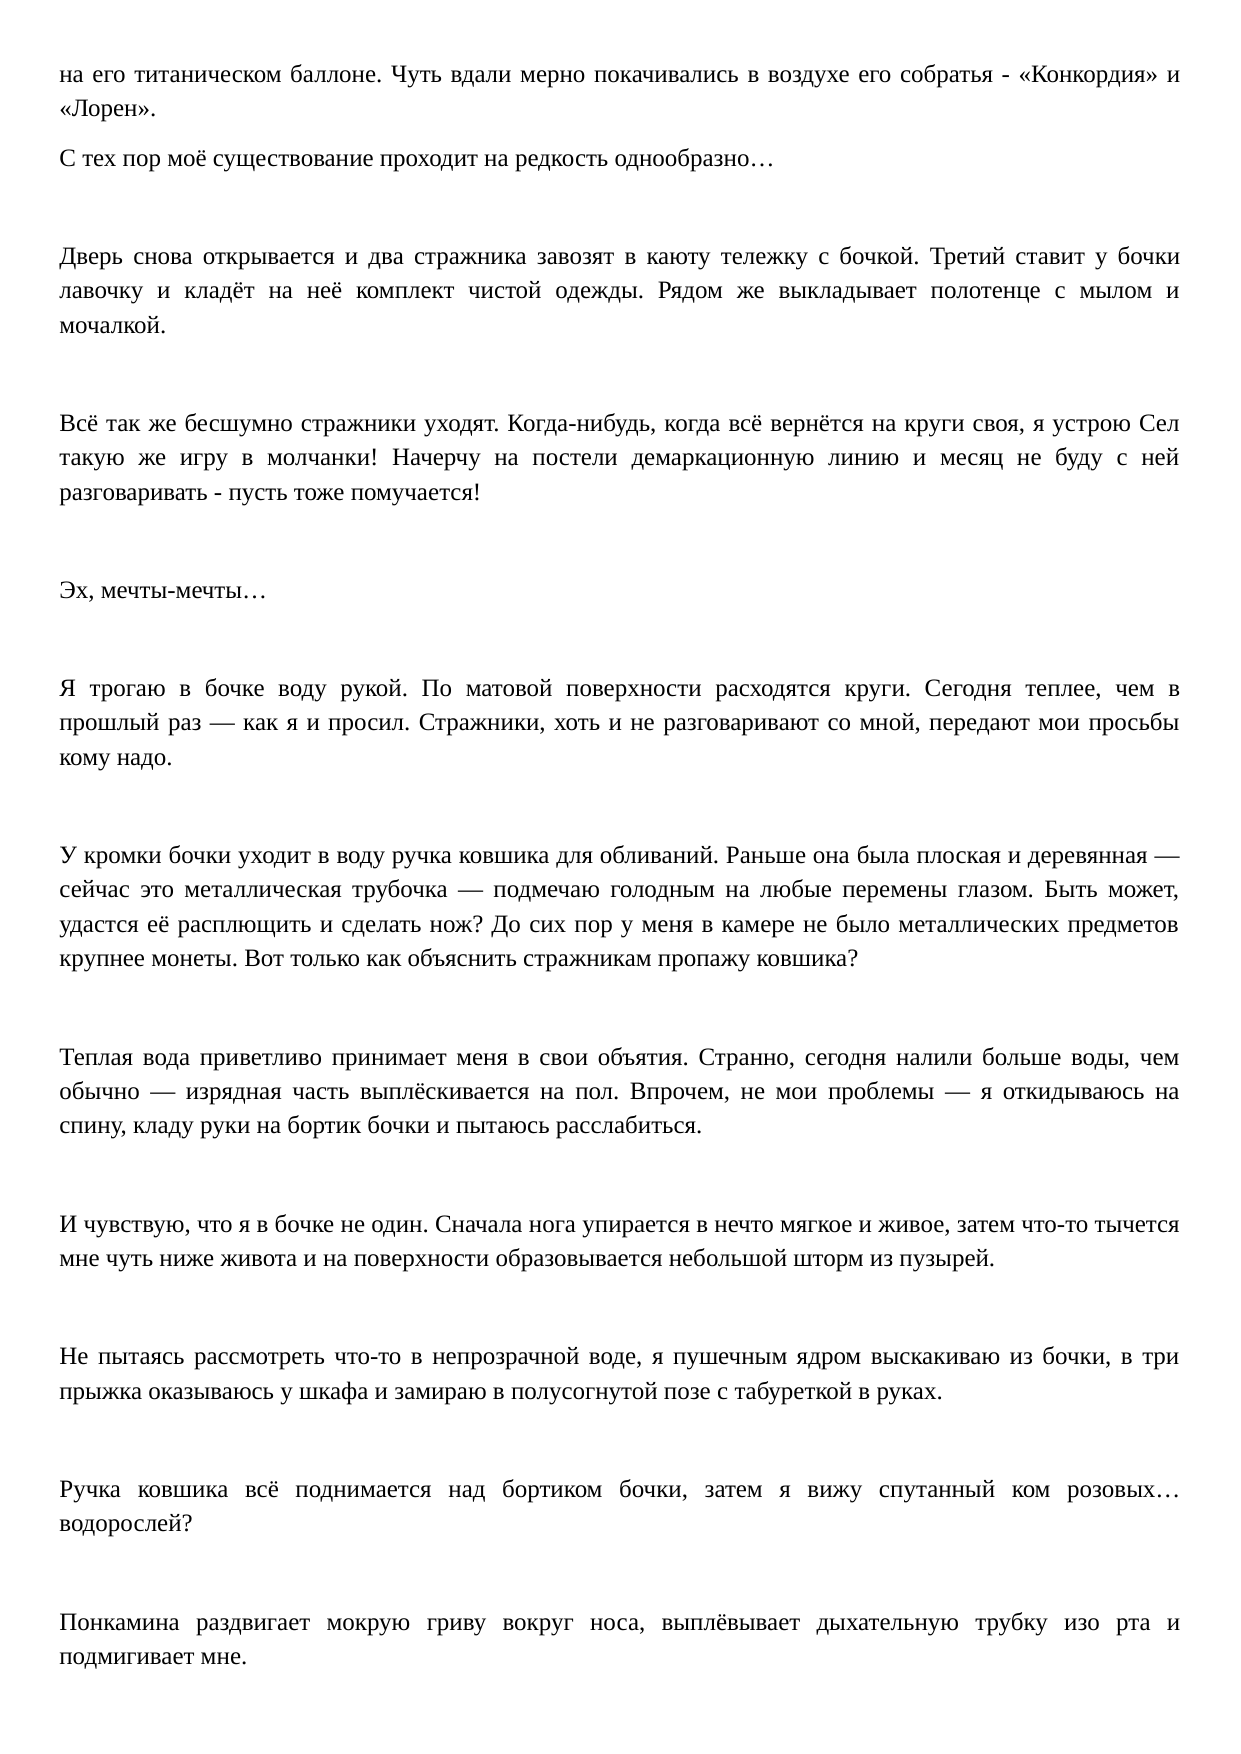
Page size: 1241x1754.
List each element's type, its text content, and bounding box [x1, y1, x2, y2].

text Ручка ковшика всё поднимается над бортиком бочки, затем я вижу спутанный ком розовых… водорослей? [59, 1474, 1181, 1537]
text Всё так же бесшумно стражники уходят. Когда-нибудь, когда всё вернётся на круги своя, я устрою Сел такую же игру в молчанки! Начерчу на постели демаркационную линию и месяц не буду с ней разговаривать - пусть тоже помучается! [59, 408, 1181, 506]
text Эх, мечты-мечты… [59, 575, 1181, 604]
text Я трогаю в бочке воду рукой. По матовой поверхности расходятся круги. Сегодня теплее, чем в прошлый раз — как я и просил. Стражники, хоть и не разговаривают со мной, передают мои просьбы кому надо. [59, 673, 1181, 771]
text Теплая вода приветливо принимает меня в свои объятия. Странно, сегодня налили больше воды, чем обычно — изрядная часть выплёскивается на пол. Впрочем, не мои проблемы — я откидываюсь на спину, кладу руки на бортик бочки и пытаюсь расслабиться. [59, 1042, 1181, 1139]
text Дверь снова открывается и два стражника завозят в каюту тележку с бочкой. Третий ставит у бочки лавочку и кладёт на неё комплект чистой одежды. Рядом же выкладывает полотенце с мылом и мочалкой. [59, 241, 1181, 338]
text У кромки бочки уходит в воду ручка ковшика для обливаний. Раньше она была плоская и деревянная — сейчас это металлическая трубочка — подмечаю голодным на любые перемены глазом. Быть может, удастся её расплющить и сделать нож? До сих пор у меня в камере не было металлических предметов крупнее монеты. Вот только как объяснить стражникам пропажу ковшика? [59, 840, 1181, 972]
text С тех пор моё существование проходит на редкость однообразно… [59, 143, 1181, 171]
text Понкамина раздвигает мокрую гриву вокруг носа, выплёвывает дыхательную трубку изо рта и подмигивает мне. [59, 1607, 1181, 1670]
text Не пытаясь рассмотреть что-то в непрозрачной воде, я пушечным ядром выскакиваю из бочки, в три прыжка оказываюсь у шкафа и замираю в полусогнутой позе с табуреткой в руках. [59, 1341, 1181, 1404]
text И чувствую, что я в бочке не один. Сначала нога упирается в нечто мягкое и живое, затем что-то тычется мне чуть ниже живота и на поверхности образовывается небольшой шторм из пузырей. [59, 1209, 1181, 1272]
text на его титаническом баллоне. Чуть вдали мерно покачивались в воздухе его собратья - «Конкордия» и «Лорен». [59, 59, 1181, 122]
